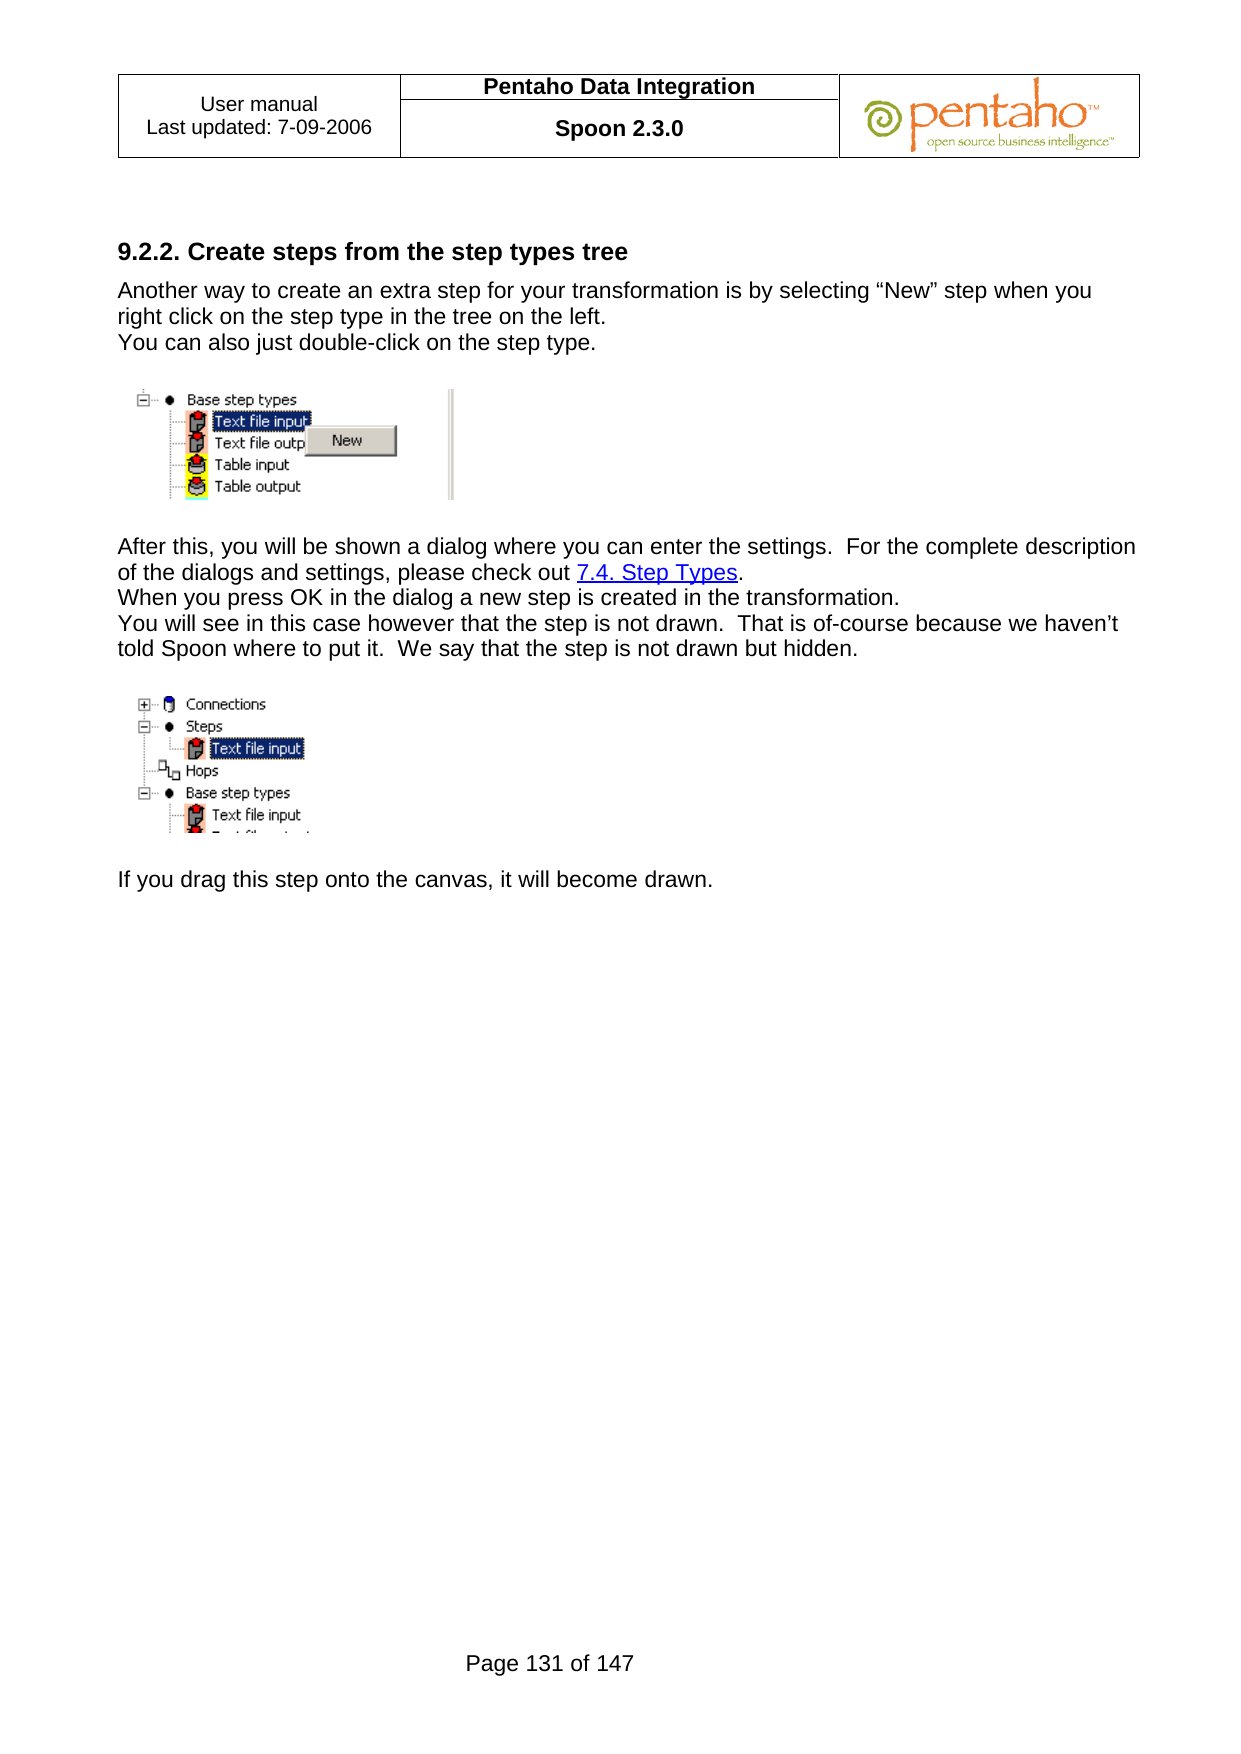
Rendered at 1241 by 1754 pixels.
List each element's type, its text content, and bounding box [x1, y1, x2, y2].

text If you drag this step onto the canvas, it will become drawn. [117, 867, 1137, 893]
text When you press OK in the dialog a new step is created in the transformation. [117, 585, 1137, 611]
subtitle Create steps from the step types tree [117, 238, 1137, 266]
text You can also just double-click on the step type. [117, 329, 1137, 355]
text Another way to create an extra step for your transformation is by selecting “New” step when you right click on the step type in the tree on the left. [117, 278, 1137, 329]
text After this, you will be shown a dialog where you can enter the settings. For the complete description of the dialogs and settings, please check out 7.4. Step Types. [117, 534, 1137, 585]
text You will see in this case however that the step is not drawn. That is of-course because we haven’t told Spoon where to put it. We say that the step is not drawn but hidden. [117, 611, 1137, 662]
